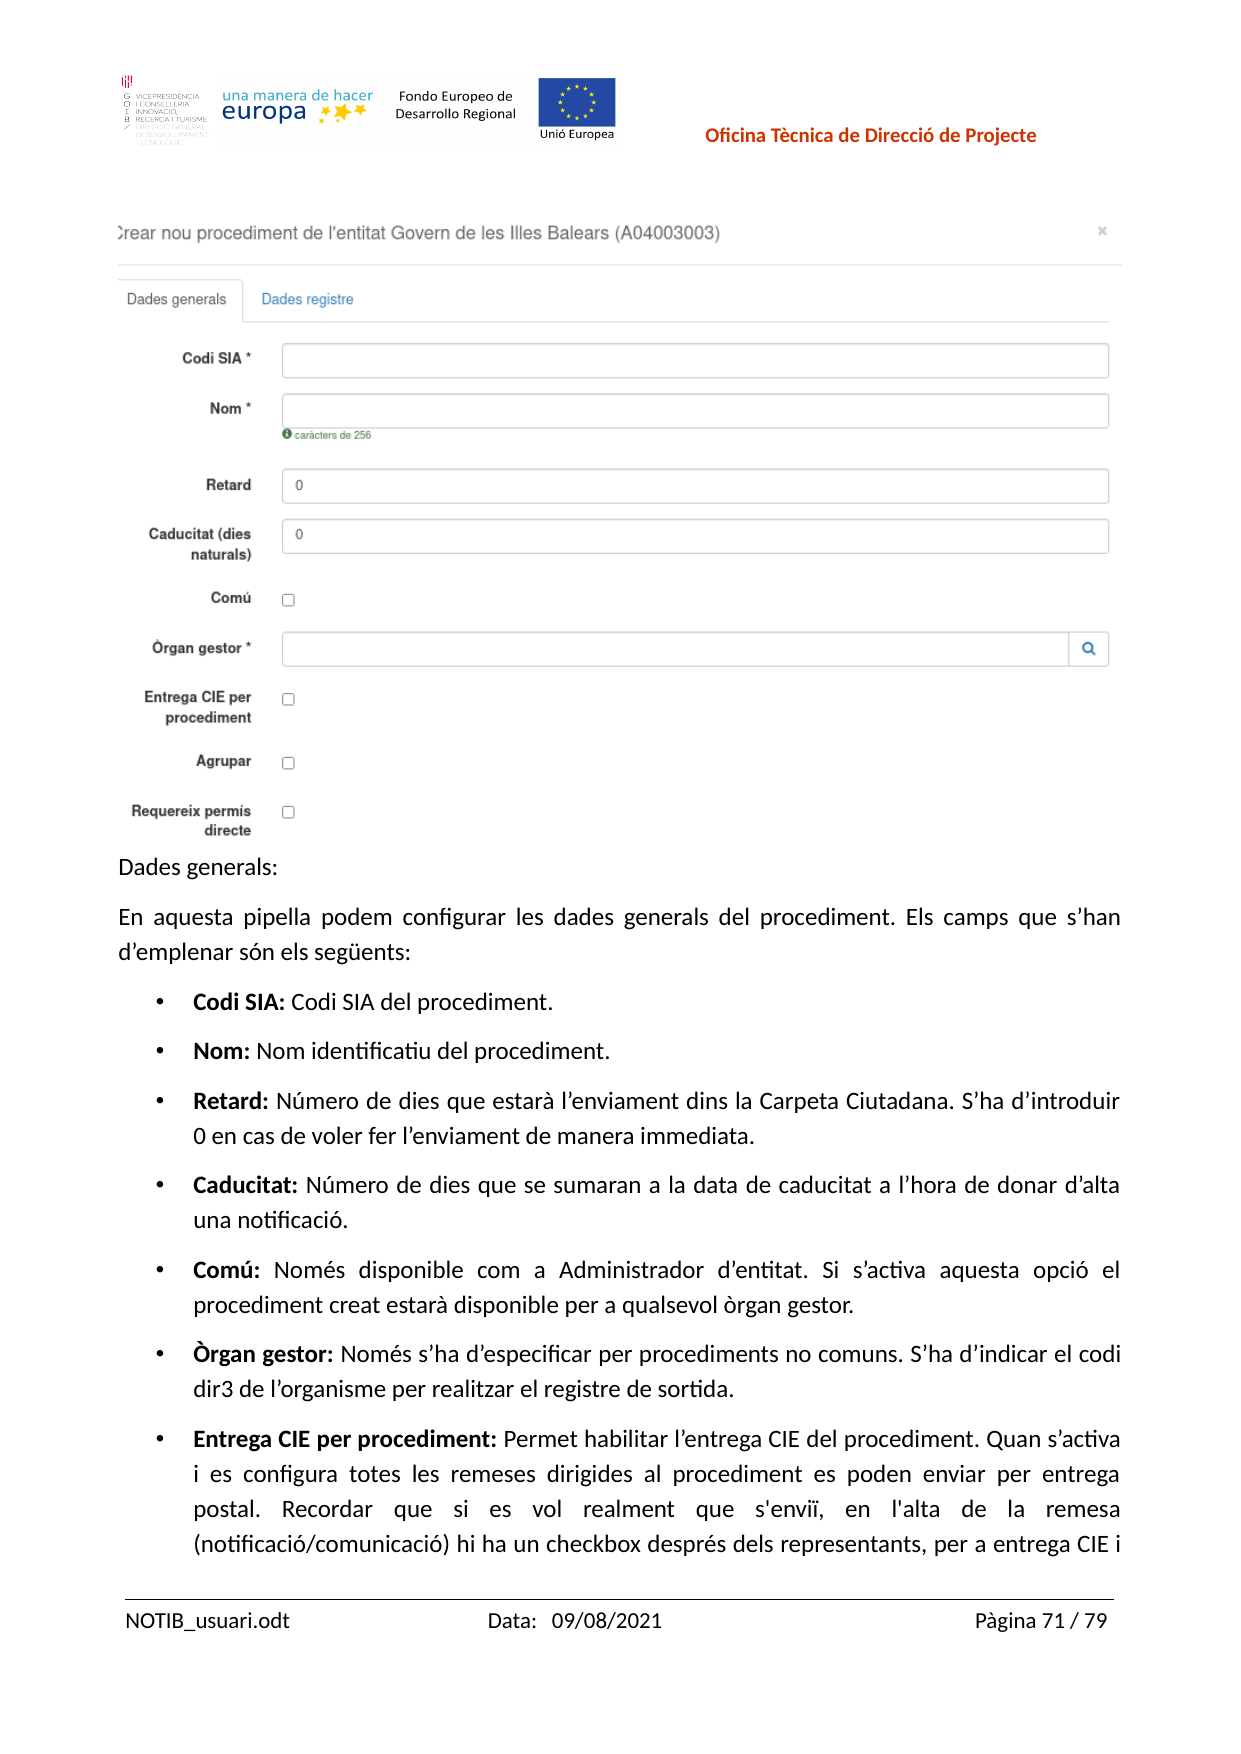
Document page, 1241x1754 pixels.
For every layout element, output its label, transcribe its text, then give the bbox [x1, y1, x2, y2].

text Dades generals: [118, 847, 1122, 882]
list Entrega CIE per procediment: Permet habilitar l’entrega CIE del procediment. Quan s’activa i es configura totes les remeses dirigides al procediment es poden enviar per entrega postal. Recordar que si es vol realment que s'enviï, en l'alta de la remesa (notificació/comunicació) hi ha un checkbox després dels representants, per a entrega CIE i [156, 1423, 1122, 1559]
list Nom: Nom identificatiu del procediment. [156, 1035, 1122, 1066]
picture [118, 73, 213, 147]
list Caducitat: Número de dies que se sumaran a la data de caducitat a l’hora de donar d’alta una notificació. [156, 1169, 1122, 1235]
list Comú: Només disponible com a Administrador d’entitat. Si s’activa aquesta opció el procediment creat estarà disponible per a qualsevol òrgan gestor. [156, 1254, 1122, 1319]
picture [118, 213, 1123, 847]
list Òrgan gestor: Només s’ha d’especificar per procediments no comuns. S’ha d’indicar el codi dir3 de l’organisme per realitzar el registre de sortida. [156, 1338, 1122, 1404]
text En aquesta pipella podem configurar les dades generals del procediment. Els camps que s’han d’emplenar són els següents: [118, 901, 1122, 967]
picture [219, 73, 621, 147]
list Codi SIA: Codi SIA del procediment. [156, 986, 1122, 1016]
list Retard: Número de dies que estarà l’enviament dins la Carpeta Ciutadana. S’ha d’introduir 0 en cas de voler fer l’enviament de manera immediata. [156, 1085, 1122, 1150]
